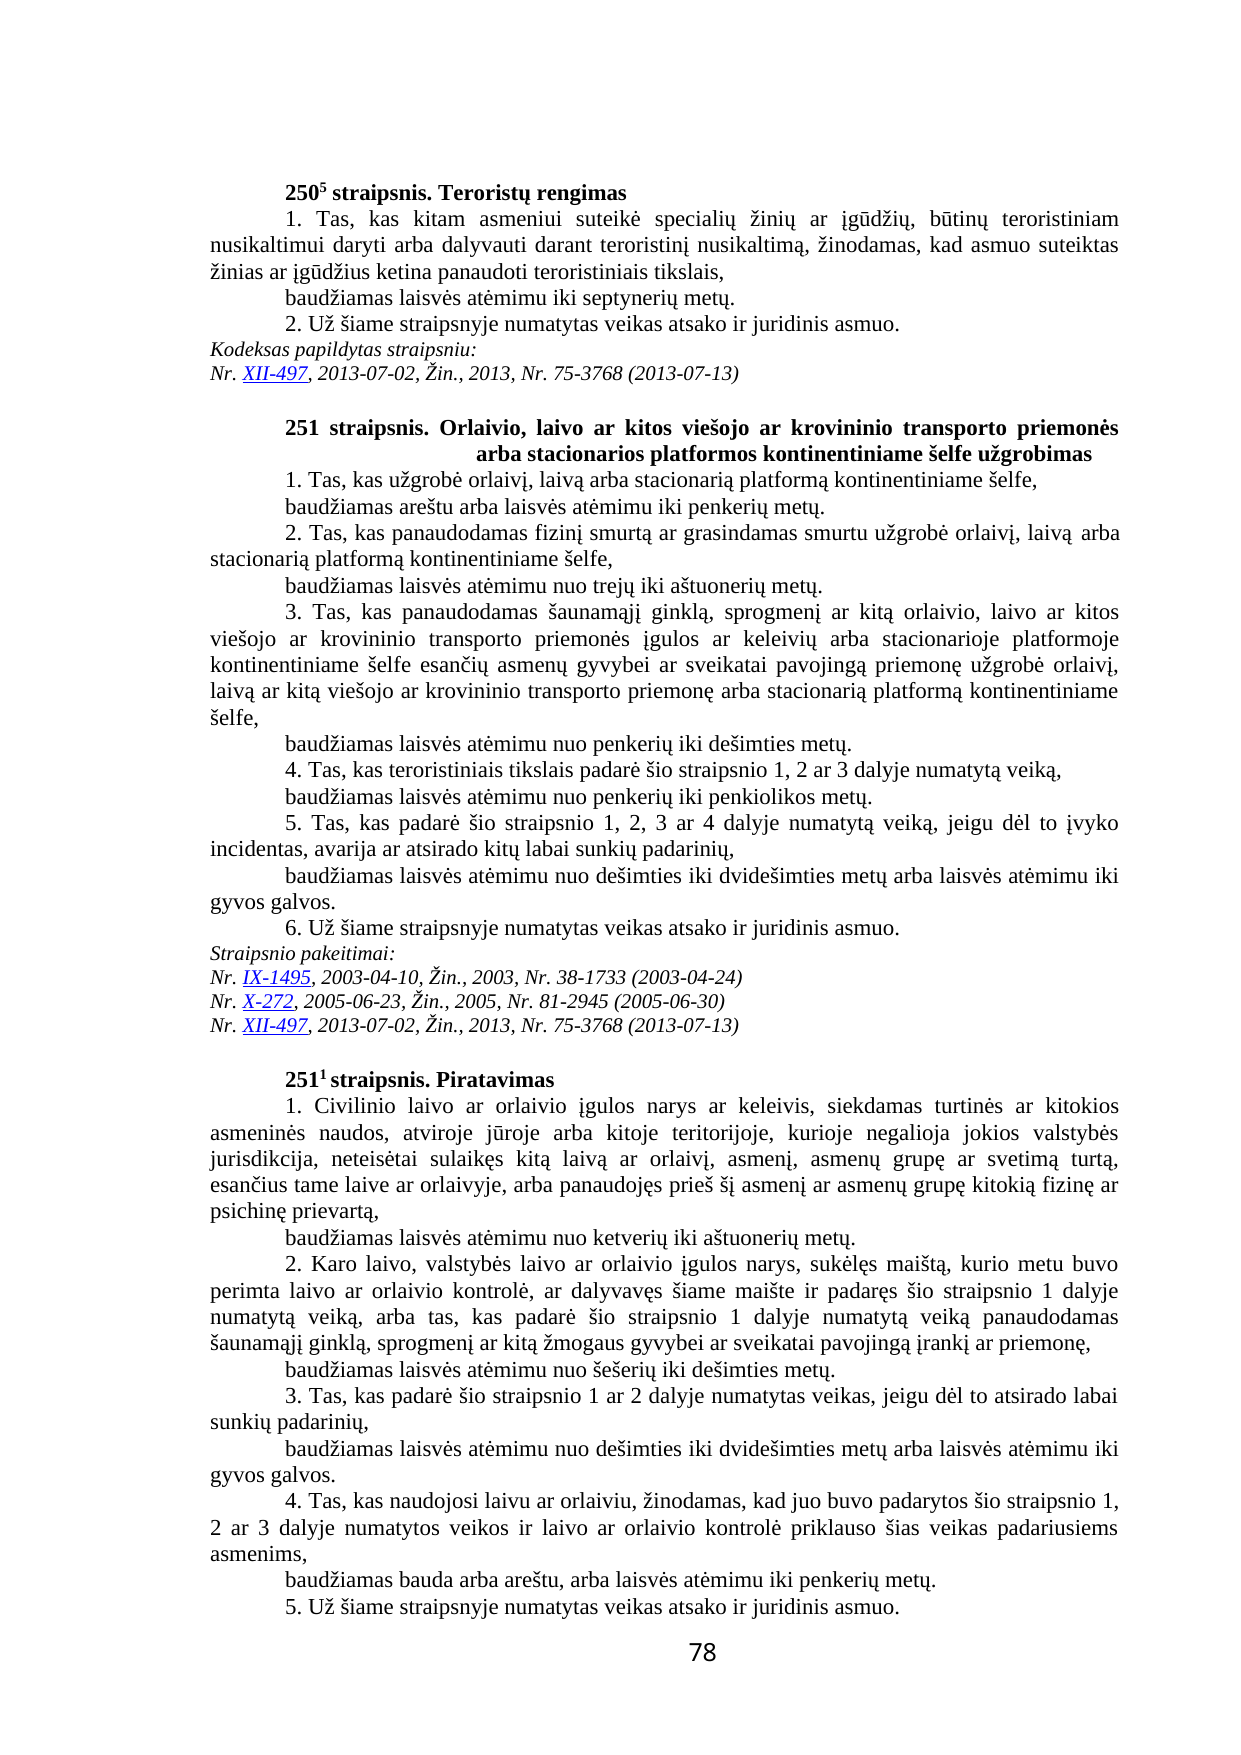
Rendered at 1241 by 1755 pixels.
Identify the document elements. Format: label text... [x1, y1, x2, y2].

text 1. Tas, kas kitam asmeniui suteikė specialių žinių ar įgūdžių, būtinų teroristiniam nusikaltimui daryti arba dalyvauti darant teroristinį nusikaltimą, žinodamas, kad asmuo suteiktas žinias ar įgūdžius ketina panaudoti teroristiniais tikslais, [210, 205, 1120, 284]
text Nr. IX-1495, 2003-04-10, Žin., 2003, Nr. 38-1733 (2003-04-24) [210, 965, 1120, 989]
text 2. Už šiame straipsnyje numatytas veikas atsako ir juridinis asmuo. [210, 311, 1120, 337]
text Nr. XII-497, 2013-07-02, Žin., 2013, Nr. 75-3768 (2013-07-13) [210, 361, 1120, 385]
text baudžiamas laisvės atėmimu iki septynerių metų. [210, 284, 1120, 311]
text baudžiamas laisvės atėmimu nuo dešimties iki dvidešimties metų arba laisvės atėmimu iki gyvos galvos. [210, 862, 1120, 914]
text baudžiamas laisvės atėmimu nuo šešerių iki dešimties metų. [210, 1356, 1120, 1382]
text 1. Civilinio laivo ar orlaivio įgulos narys ar keleivis, siekdamas turtinės ar kitokios asmeninės naudos, atviroje jūroje arba kitoje teritorijoje, kurioje negalioja jokios valstybės jurisdikcija, neteisėtai sulaikęs kitą laivą ar orlaivį, asmenį, asmenų grupę ar svetimą turtą, esančius tame laive ar orlaivyje, arba panaudojęs prieš šį asmenį ar asmenų grupę kitokią fizinę ar psichinę prievartą, [210, 1092, 1120, 1224]
text 3. Tas, kas panaudodamas šaunamąjį ginklą, sprogmenį ar kitą orlaivio, laivo ar kitos viešojo ar krovininio transporto priemonės įgulos ar keleivių arba stacionarioje platformoje kontinentiniame šelfe esančių asmenų gyvybei ar sveikatai pavojingą priemonę užgrobė orlaivį, laivą ar kitą viešojo ar krovininio transporto priemonę arba stacionarią platformą kontinentiniame šelfe, [210, 598, 1120, 730]
text 251 straipsnis. Orlaivio, laivo ar kitos viešojo ar krovininio transporto priemonės arba stacionarios platformos kontinentiniame šelfe užgrobimas [285, 414, 1120, 466]
text Kodeksas papildytas straipsniu: [210, 337, 1120, 361]
text baudžiamas bauda arba areštu, arba laisvės atėmimu iki penkerių metų. [210, 1567, 1120, 1593]
text baudžiamas laisvės atėmimu nuo penkerių iki penkiolikos metų. [210, 783, 1120, 809]
text 2. Karo laivo, valstybės laivo ar orlaivio įgulos narys, sukėlęs maištą, kurio metu buvo perimta laivo ar orlaivio kontrolė, ar dalyvavęs šiame maište ir padaręs šio straipsnio 1 dalyje numatytą veiką, arba tas, kas padarė šio straipsnio 1 dalyje numatytą veiką panaudodamas šaunamąjį ginklą, sprogmenį ar kitą žmogaus gyvybei ar sveikatai pavojingą įrankį ar priemonę, [210, 1250, 1120, 1356]
text 3. Tas, kas padarė šio straipsnio 1 ar 2 dalyje numatytas veikas, jeigu dėl to atsirado labai sunkių padarinių, [210, 1382, 1120, 1435]
text 5. Tas, kas padarė šio straipsnio 1, 2, 3 ar 4 dalyje numatytą veiką, jeigu dėl to įvyko incidentas, avarija ar atsirado kitų labai sunkių padarinių, [210, 809, 1120, 862]
text 1. Tas, kas užgrobė orlaivį, laivą arba stacionarią platformą kontinentiniame šelfe, [210, 466, 1120, 493]
text baudžiamas laisvės atėmimu nuo trejų iki aštuonerių metų. [210, 572, 1120, 598]
text 4. Tas, kas teroristiniais tikslais padarė šio straipsnio 1, 2 ar 3 dalyje numatytą veiką, [210, 756, 1120, 783]
text Straipsnio pakeitimai: [210, 941, 1120, 965]
text baudžiamas laisvės atėmimu nuo ketverių iki aštuonerių metų. [210, 1224, 1120, 1250]
text baudžiamas laisvės atėmimu nuo penkerių iki dešimties metų. [210, 730, 1120, 756]
text Nr. X-272, 2005-06-23, Žin., 2005, Nr. 81-2945 (2005-06-30) [210, 989, 1120, 1013]
text Nr. XII-497, 2013-07-02, Žin., 2013, Nr. 75-3768 (2013-07-13) [210, 1013, 1120, 1037]
text 5. Už šiame straipsnyje numatytas veikas atsako ir juridinis asmuo. [210, 1593, 1120, 1619]
text baudžiamas areštu arba laisvės atėmimu iki penkerių metų. [210, 493, 1120, 519]
text baudžiamas laisvės atėmimu nuo dešimties iki dvidešimties metų arba laisvės atėmimu iki gyvos galvos. [210, 1435, 1120, 1487]
text 2. Tas, kas panaudodamas fizinį smurtą ar grasindamas smurtu užgrobė orlaivį, laivą arba stacionarią platformą kontinentiniame šelfe, [210, 519, 1120, 572]
text 2511 straipsnis. Piratavimas [210, 1066, 1120, 1092]
text 6. Už šiame straipsnyje numatytas veikas atsako ir juridinis asmuo. [210, 914, 1120, 941]
text 4. Tas, kas naudojosi laivu ar orlaiviu, žinodamas, kad juo buvo padarytos šio straipsnio 1, 2 ar 3 dalyje numatytos veikos ir laivo ar orlaivio kontrolė priklauso šias veikas padariusiems asmenims, [210, 1487, 1120, 1567]
text 2505 straipsnis. Teroristų rengimas [210, 179, 1120, 205]
